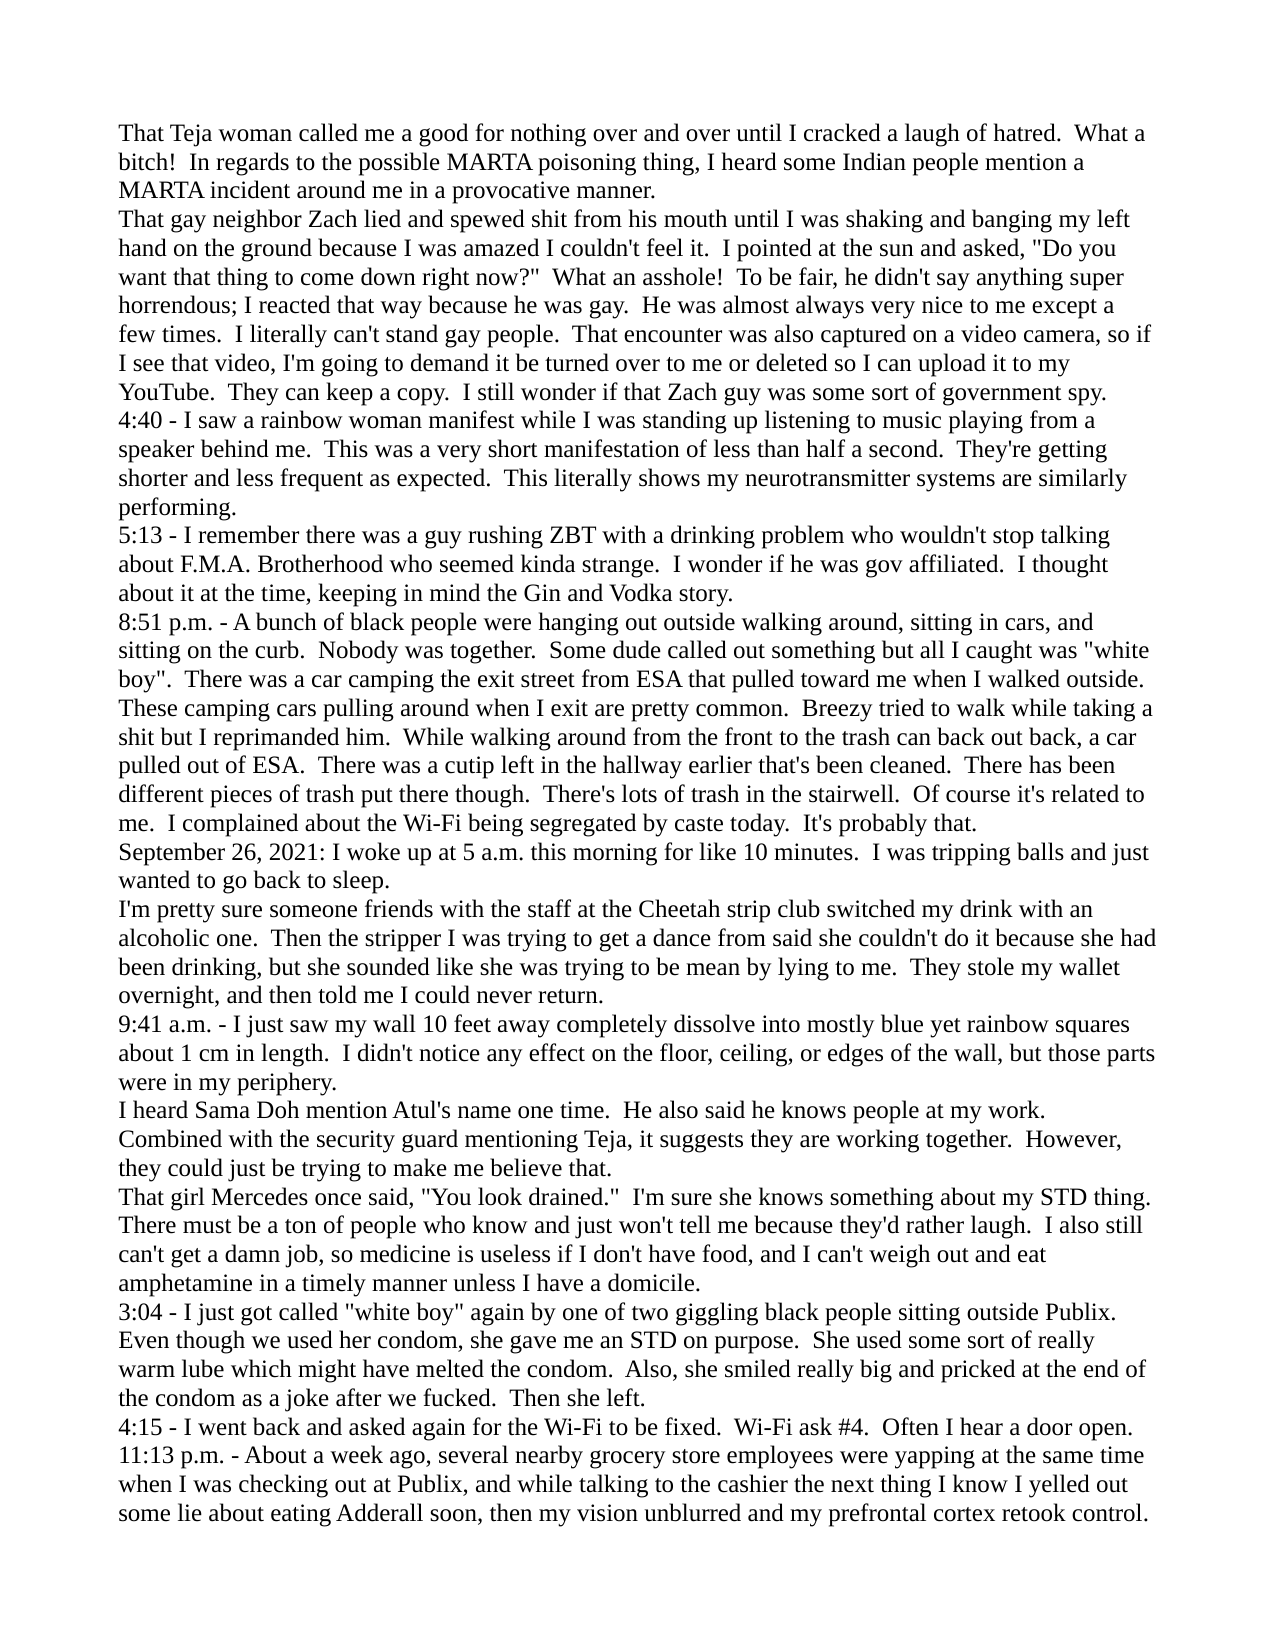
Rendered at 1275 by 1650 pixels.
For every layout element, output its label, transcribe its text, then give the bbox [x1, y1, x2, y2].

text 11:13 p.m. - About a week ago, several nearby grocery store employees were yapping at the same time when I was checking out at Publix, and while talking to the cashier the next thing I know I yelled out some lie about eating Adderall soon, then my vision unblurred and my prefrontal cortex retook control. [118, 1441, 1157, 1527]
text I heard Sama Doh mention Atul's name one time. He also said he knows people at my work. Combined with the security guard mentioning Teja, it suggests they are working together. However, they could just be trying to make me believe that. [118, 1096, 1157, 1182]
text 8:51 p.m. - A bunch of black people were hanging out outside walking around, sitting in cars, and sitting on the curb. Nobody was together. Some dude called out something but all I caught was "white boy". There was a car camping the exit street from ESA that pulled toward me when I walked outside. These camping cars pulling around when I exit are pretty common. Breezy tried to walk while taking a shit but I reprimanded him. While walking around from the front to the trash can back out back, a car pulled out of ESA. There was a cutip left in the hallway earlier that's been cleaned. There has been different pieces of trash put there though. There's lots of trash in the stairwell. Of course it's related to me. I complained about the Wi-Fi being segregated by caste today. It's probably that. [118, 607, 1157, 837]
text Even though we used her condom, she gave me an STD on purpose. She used some sort of really warm lube which might have melted the condom. Also, she smiled really big and pricked at the end of the condom as a joke after we fucked. Then she left. [118, 1326, 1157, 1412]
text 5:13 - I remember there was a guy rushing ZBT with a drinking problem who wouldn't stop talking about F.M.A. Brotherhood who seemed kinda strange. I wonder if he was gov affiliated. I thought about it at the time, keeping in mind the Gin and Vodka story. [118, 521, 1157, 607]
text 4:15 - I went back and asked again for the Wi-Fi to be fixed. Wi-Fi ask #4. Often I hear a door open. [118, 1412, 1157, 1441]
text 4:40 - I saw a rainbow woman manifest while I was standing up listening to music playing from a speaker behind me. This was a very short manifestation of less than half a second. They're getting shorter and less frequent as expected. This literally shows my neurotransmitter systems are similarly performing. [118, 406, 1157, 521]
text I'm pretty sure someone friends with the staff at the Cheetah strip club switched my drink with an alcoholic one. Then the stripper I was trying to get a dance from said she couldn't do it because she had been drinking, but she sounded like she was trying to be mean by lying to me. They stole my wallet overnight, and then told me I could never return. [118, 894, 1157, 1009]
text That girl Mercedes once said, "You look drained." I'm sure she knows something about my STD thing. There must be a ton of people who know and just won't tell me because they'd rather laugh. I also still can't get a damn job, so medicine is useless if I don't have food, and I can't weigh out and eat amphetamine in a timely manner unless I have a domicile. [118, 1182, 1157, 1297]
text 9:41 a.m. - I just saw my wall 10 feet away completely dissolve into mostly blue yet rainbow squares about 1 cm in length. I didn't notice any effect on the floor, ceiling, or edges of the wall, but those parts were in my periphery. [118, 1009, 1157, 1096]
text September 26, 2021: I woke up at 5 a.m. this morning for like 10 minutes. I was tripping balls and just wanted to go back to sleep. [118, 837, 1157, 894]
text That gay neighbor Zach lied and spewed shit from his mouth until I was shaking and banging my left hand on the ground because I was amazed I couldn't feel it. I pointed at the sun and asked, "Do you want that thing to come down right now?" What an asshole! To be fair, he didn't say anything super horrendous; I reacted that way because he was gay. He was almost always very nice to me except a few times. I literally can't stand gay people. That encounter was also captured on a video camera, so if I see that video, I'm going to demand it be turned over to me or deleted so I can upload it to my YouTube. They can keep a copy. I still wonder if that Zach guy was some sort of government spy. [118, 204, 1157, 406]
text That Teja woman called me a good for nothing over and over until I cracked a laugh of hatred. What a bitch! In regards to the possible MARTA poisoning thing, I heard some Indian people mention a MARTA incident around me in a provocative manner. [118, 118, 1157, 204]
text 3:04 - I just got called "white boy" again by one of two giggling black people sitting outside Publix. [118, 1297, 1157, 1326]
